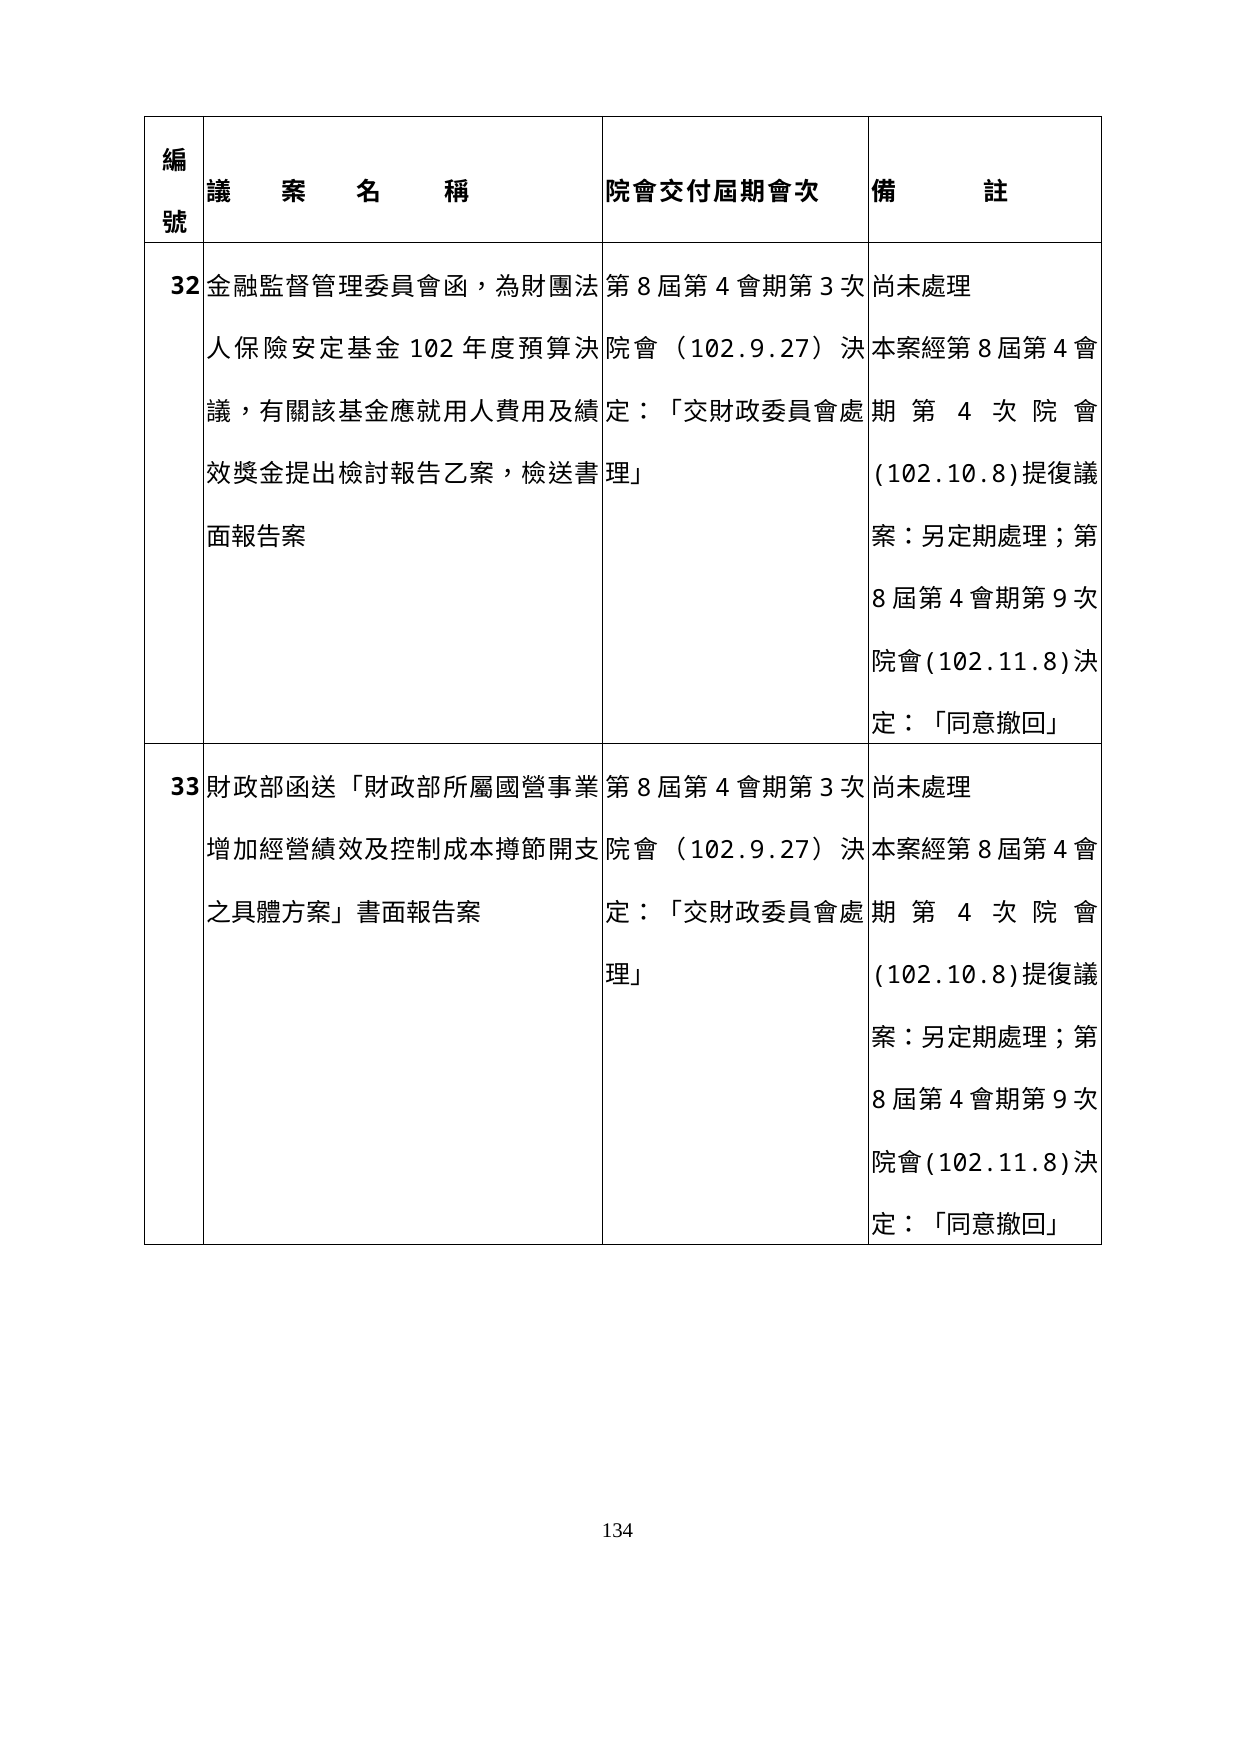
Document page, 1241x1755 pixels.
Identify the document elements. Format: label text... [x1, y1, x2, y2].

table_cell 第8屆第4會期第3次院會（102.9.27）決定：「交財政委員會處理」 [603, 243, 868, 743]
table_cell 財政部函送「財政部所屬國營事業增加經營績效及控制成本撙節開支之具體方案」書面報告案 [204, 744, 602, 1244]
table_header 編 號 [145, 117, 203, 242]
table_cell [145, 744, 203, 1244]
table_cell [145, 243, 203, 743]
table_cell 尚未處理 本案經第8屆第4會期第4次院會(102.10.8)提復議案：另定期處理；第8屆第4會期第9次院會(102.11.8)決定：「同意撤回」 [869, 243, 1101, 743]
table_cell 尚未處理 本案經第8屆第4會期第4次院會(102.10.8)提復議案：另定期處理；第8屆第4會期第9次院會(102.11.8)決定：「同意撤回」 [869, 744, 1101, 1244]
table_header 議 案 名 稱 [204, 117, 602, 242]
table_header 院會交付屆期會次 [603, 117, 868, 242]
table_cell 金融監督管理委員會函，為財團法人保險安定基金102年度預算決議，有關該基金應就用人費用及績效獎金提出檢討報告乙案，檢送書面報告案 [204, 243, 602, 743]
table_cell 第8屆第4會期第3次院會（102.9.27）決定：「交財政委員會處理」 [603, 744, 868, 1244]
table_header 備 註 [869, 117, 1101, 242]
